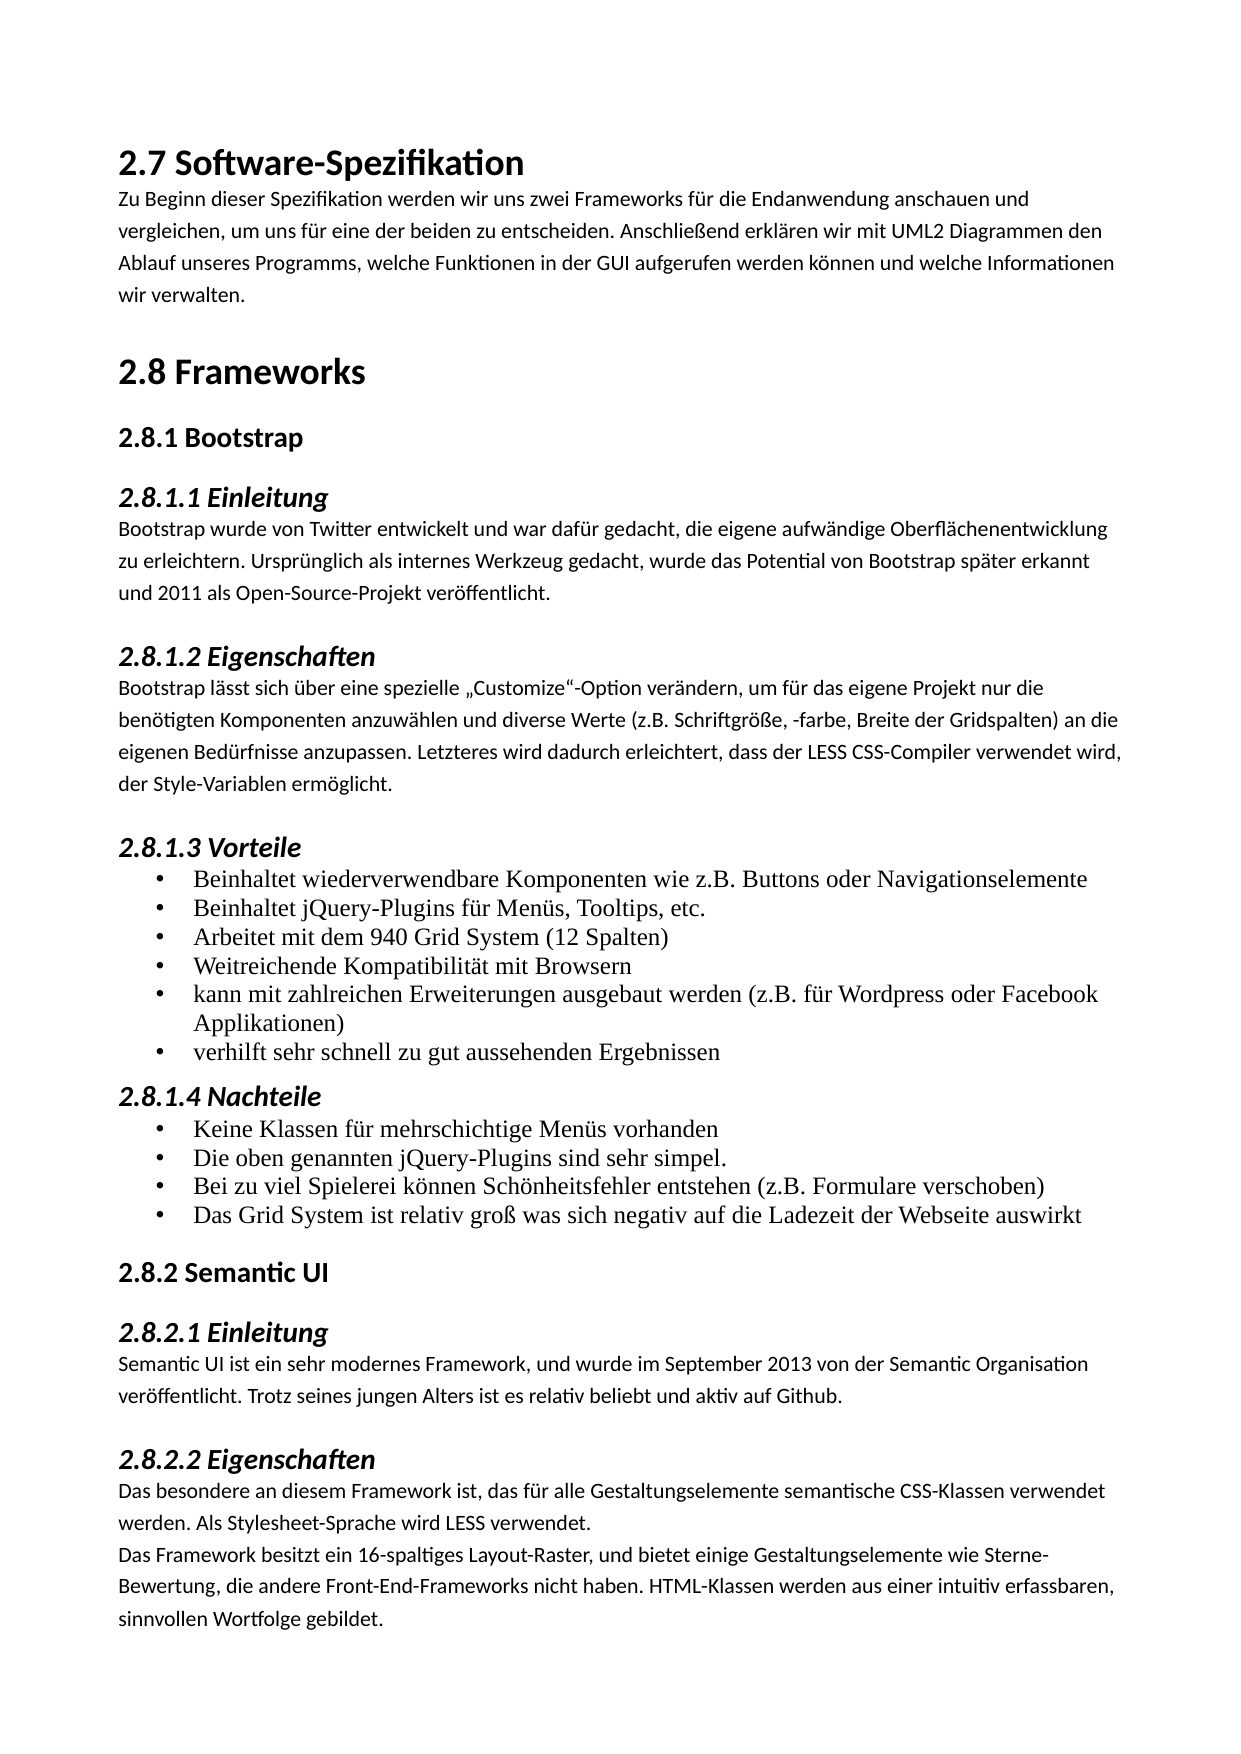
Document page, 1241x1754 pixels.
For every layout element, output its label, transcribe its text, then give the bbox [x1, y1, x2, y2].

text Das besondere an diesem Framework ist, das für alle Gestaltungselemente semantische CSS-Klassen verwendet werden. Als Stylesheet-Sprache wird LESS verwendet. Das Framework besitzt ein 16-spaltiges Layout-Raster, und bietet einige Gestaltungselemente wie Sterne-Bewertung, die andere Front-End-Frameworks nicht haben. HTML-Klassen werden aus einer intuitiv erfassbaren, sinnvollen Wortfolge gebildet. [118, 1477, 1122, 1631]
subtitle 2.8.1.2 Eigenschaften [118, 638, 1122, 674]
subtitle 2.8.2 Semantic UI [118, 1254, 1122, 1289]
list Arbeitet mit dem 940 Grid System (12 Spalten) [156, 922, 1122, 951]
list Beinhaltet jQuery-Plugins für Menüs, Tooltips, etc. [156, 893, 1122, 922]
list Keine Klassen für mehrschichtige Menüs vorhanden [156, 1114, 1122, 1143]
text Bootstrap lässt sich über eine spezielle „Customize“-Option verändern, um für das eigene Projekt nur die benötigten Komponenten anzuwählen und diverse Werte (z.B. Schriftgröße, -farbe, Breite der Gridspalten) an die eigenen Bedürfnisse anzupassen. Letzteres wird dadurch erleichtert, dass der LESS CSS-Compiler verwendet wird, der Style-Variablen ermöglicht. [118, 674, 1122, 796]
subtitle 2.8.1.1 Einleitung [118, 479, 1122, 515]
text Semantic UI ist ein sehr modernes Framework, und wurde im September 2013 von der Semantic Organisation veröffentlicht. Trotz seines jungen Alters ist es relativ beliebt und aktiv auf Github. [118, 1350, 1122, 1409]
subtitle 2.8.1.3 Vorteile [118, 829, 1122, 864]
subtitle 2.8.2.2 Eigenschaften [118, 1441, 1122, 1477]
subtitle 2.8.1.4 Nachteile [118, 1078, 1122, 1114]
subtitle 2.8.2.1 Einleitung [118, 1314, 1122, 1350]
subtitle 2.8.1 Bootstrap [118, 419, 1122, 454]
list Bei zu viel Spielerei können Schönheitsfehler entstehen (z.B. Formulare verschoben) [156, 1171, 1122, 1200]
list Die oben genannten jQuery-Plugins sind sehr simpel. [156, 1143, 1122, 1171]
subtitle 2.8 Frameworks [118, 348, 1122, 394]
subtitle 2.7 Software-Spezifikation [118, 139, 1122, 185]
list Das Grid System ist relativ groß was sich negativ auf die Ladezeit der Webseite auswirkt [156, 1200, 1122, 1229]
list Beinhaltet wiederverwendbare Komponenten wie z.B. Buttons oder Navigationselemente [156, 864, 1122, 893]
list Weitreichende Kompatibilität mit Browsern [156, 951, 1122, 979]
list kann mit zahlreichen Erweiterungen ausgebaut werden (z.B. für Wordpress oder Facebook Applikationen) [156, 979, 1122, 1037]
list verhilft sehr schnell zu gut aussehenden Ergebnissen [156, 1037, 1122, 1066]
text Zu Beginn dieser Spezifikation werden wir uns zwei Frameworks für die Endanwendung anschauen und vergleichen, um uns für eine der beiden zu entscheiden. Anschließend erklären wir mit UML2 Diagrammen den Ablauf unseres Programms, welche Funktionen in der GUI aufgerufen werden können und welche Informationen wir verwalten. [118, 185, 1122, 307]
text Bootstrap wurde von Twitter entwickelt und war dafür gedacht, die eigene aufwändige Oberflächenentwicklung zu erleichtern. Ursprünglich als internes Werkzeug gedacht, wurde das Potential von Bootstrap später erkannt und 2011 als Open-Source-Projekt veröffentlicht. [118, 515, 1122, 606]
